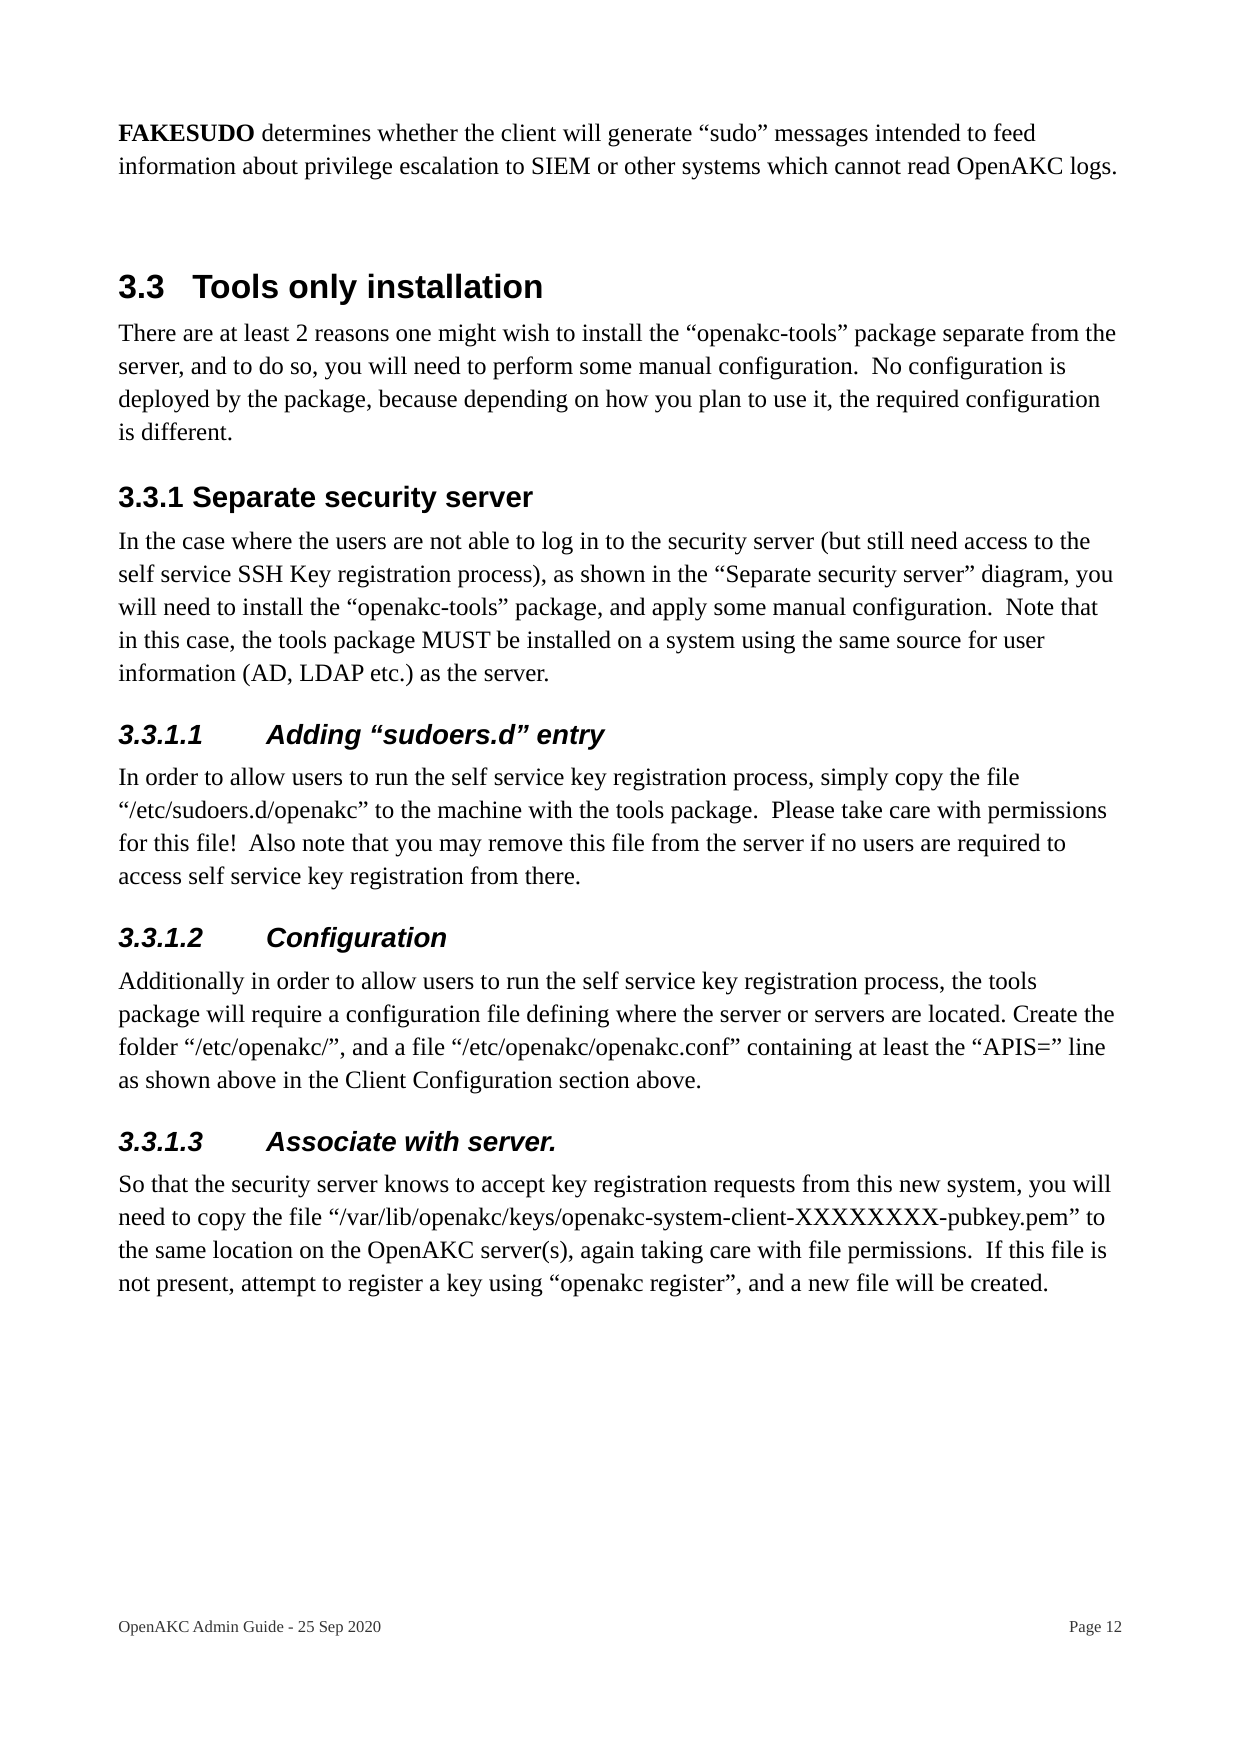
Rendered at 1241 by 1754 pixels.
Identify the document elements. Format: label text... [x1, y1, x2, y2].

subtitle 3.3.1.2 Configuration [118, 922, 1122, 953]
subtitle 3.3.1 Separate security server [118, 479, 1122, 513]
text There are at least 2 reasons one might wish to install the “openakc-tools” package separate from the server, and to do so, you will need to perform some manual configuration. No configuration is deployed by the package, because depending on how you plan to use it, the required configuration is different. [118, 318, 1122, 446]
text Additionally in order to allow users to run the self service key registration process, the tools package will require a configuration file defining where the server or servers are located. Create the folder “/etc/openakc/”, and a file “/etc/openakc/openakc.conf” containing at least the “APIS=” line as shown above in the Client Configuration section above. [118, 966, 1122, 1094]
text So that the security server knows to accept key registration requests from this new system, you will need to copy the file “/var/lib/openakc/keys/openakc-system-client-XXXXXXXX-pubkey.pem” to the same location on the OpenAKC server(s), again taking care with file permissions. If this file is not present, attempt to register a key using “openakc register”, and a new file will be created. [118, 1169, 1122, 1297]
text In order to allow users to run the self service key registration process, simply copy the file “/etc/sudoers.d/openakc” to the machine with the tools package. Please take care with permissions for this file! Also note that you may remove this file from the server if no users are required to access self service key registration from there. [118, 762, 1122, 890]
text In the case where the users are not able to log in to the security server (but still need access to the self service SSH Key registration process), as shown in the “Separate security server” diagram, you will need to install the “openakc-tools” package, and apply some manual configuration. Note that in this case, the tools package MUST be installed on a system using the same source for user information (AD, LDAP etc.) as the server. [118, 526, 1122, 687]
subtitle 3.3 Tools only installation [118, 267, 1122, 306]
subtitle 3.3.1.3 Associate with server. [118, 1125, 1122, 1157]
subtitle 3.3.1.1 Adding “sudoers.d” entry [118, 718, 1122, 750]
text FAKESUDO determines whether the client will generate “sudo” messages intended to feed information about privilege escalation to SIEM or other systems which cannot read OpenAKC logs. [118, 118, 1122, 180]
